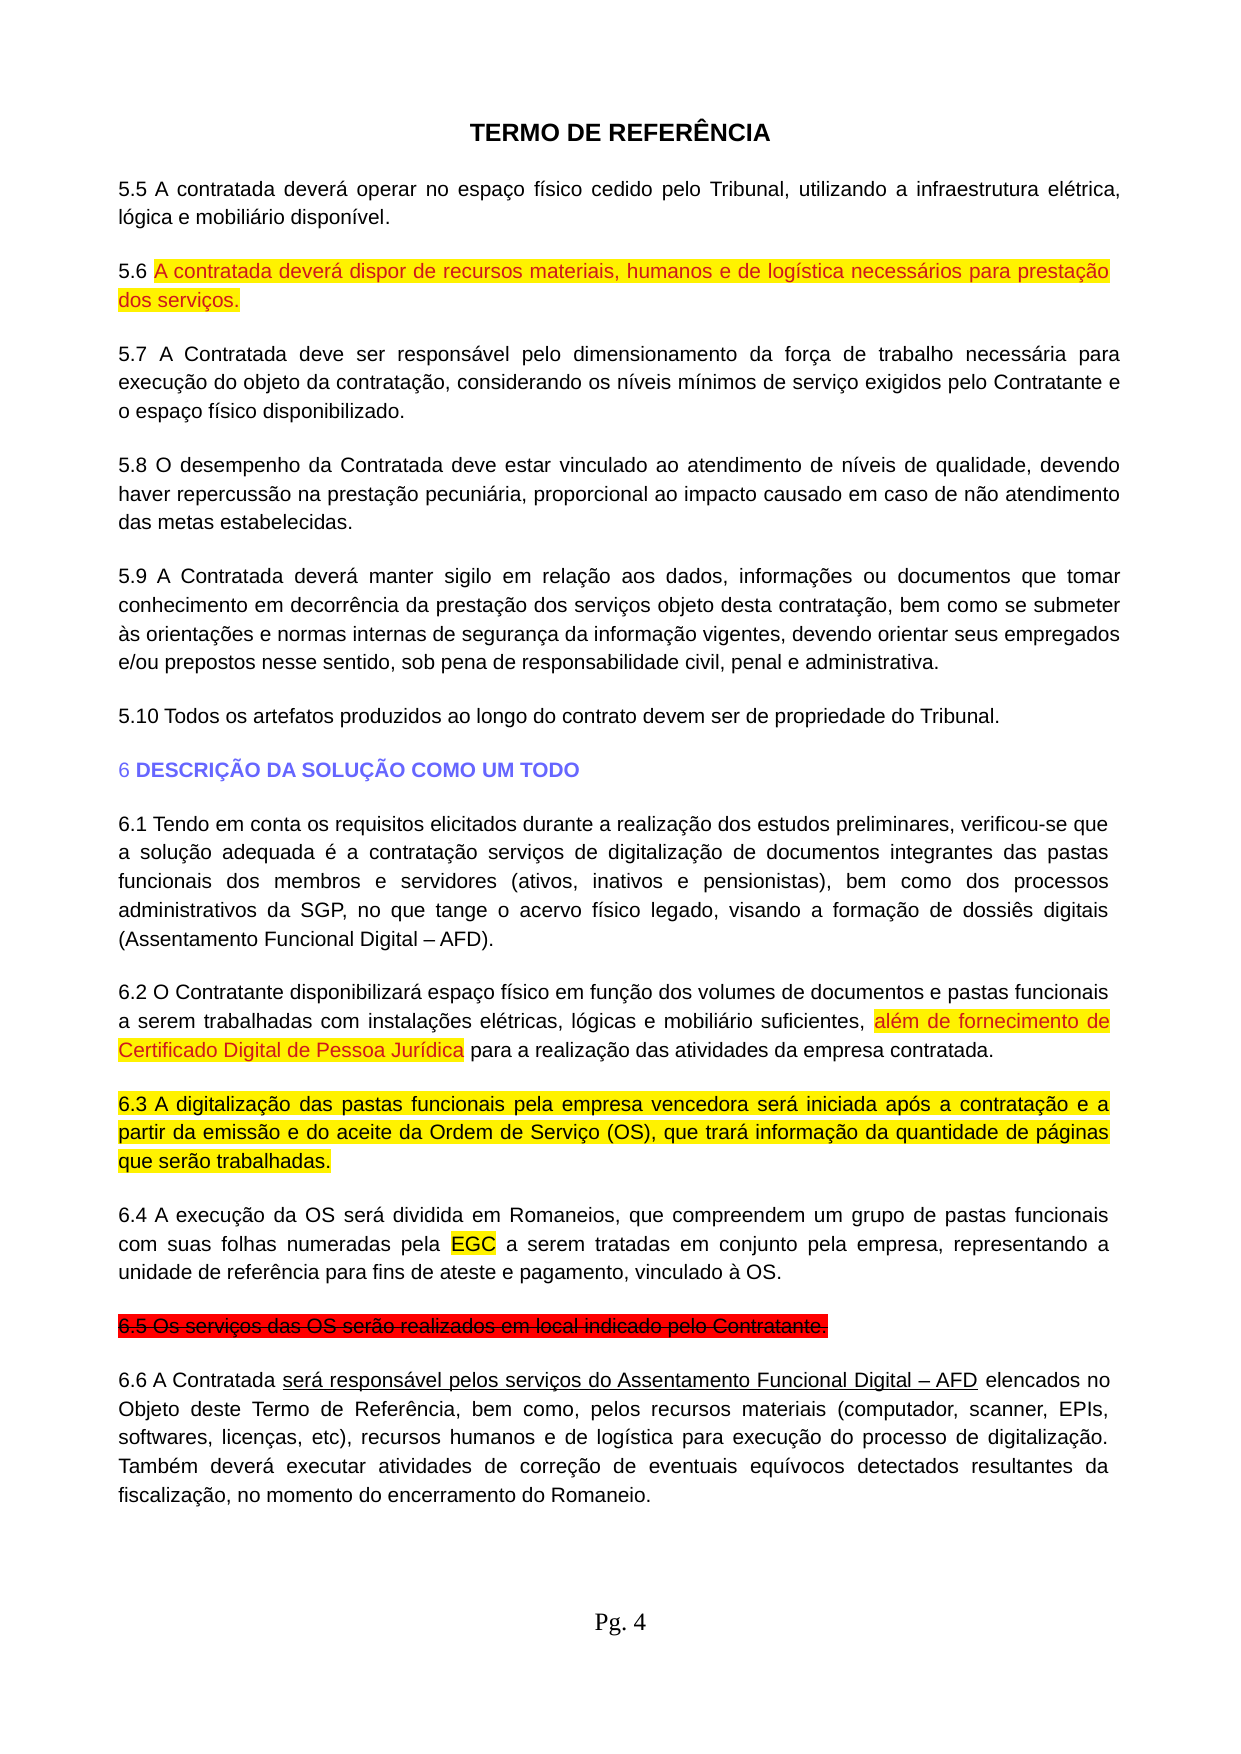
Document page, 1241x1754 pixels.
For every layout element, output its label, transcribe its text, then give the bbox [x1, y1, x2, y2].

text 5.9 A Contratada deverá manter sigilo em relação aos dados, informações ou documentos que tomar conhecimento em decorrência da prestação dos serviços objeto desta contratação, bem como se submeter às orientações e normas internas de segurança da informação vigentes, devendo orientar seus empregados e/ou prepostos nesse sentido, sob pena de responsabilidade civil, penal e administrativa. [118, 564, 1122, 674]
text 6.6 A Contratada será responsável pelos serviços do Assentamento Funcional Digital – AFD elencados no Objeto deste Termo de Referência, bem como, pelos recursos materiais (computador, scanner, EPIs, softwares, licenças, etc), recursos humanos e de logística para execução do processo de digitalização. Também deverá executar atividades de correção de eventuais equívocos detectados resultantes da fiscalização, no momento do encerramento do Romaneio. [118, 1368, 1110, 1507]
text 6.1 Tendo em conta os requisitos elicitados durante a realização dos estudos preliminares, verificou-se que a solução adequada é a contratação serviços de digitalização de documentos integrantes das pastas funcionais dos membros e servidores (ativos, inativos e pensionistas), bem como dos processos administrativos da SGP, no que tange o acervo físico legado, visando a formação de dossiês digitais (Assentamento Funcional Digital – AFD). [118, 811, 1110, 950]
text 5.10 Todos os artefatos produzidos ao longo do contrato devem ser de propriedade do Tribunal. [118, 704, 1122, 728]
text 5.5 A contratada deverá operar no espaço físico cedido pelo Tribunal, utilizando a infraestrutura elétrica, lógica e mobiliário disponível. [118, 176, 1122, 229]
text 6.3 A digitalização das pastas funcionais pela empresa vencedora será iniciada após a contratação e a partir da emissão e do aceite da Ordem de Serviço (OS), que trará informação da quantidade de páginas que serão trabalhadas. [118, 1091, 1110, 1173]
text 6.4 A execução da OS será dividida em Romaneios, que compreendem um grupo de pastas funcionais com suas folhas numeradas pela EGC a serem tratadas em conjunto pela empresa, representando a unidade de referência para fins de ateste e pagamento, vinculado à OS. [118, 1203, 1110, 1284]
text 6.5 Os serviços das OS serão realizados em local indicado pelo Contratante. [118, 1314, 1110, 1338]
text 5.8 O desempenho da Contratada deve estar vinculado ao atendimento de níveis de qualidade, devendo haver repercussão na prestação pecuniária, proporcional ao impacto causado em caso de não atendimento das metas estabelecidas. [118, 453, 1122, 534]
text 5.7 A Contratada deve ser responsável pelo dimensionamento da força de trabalho necessária para execução do objeto da contratação, considerando os níveis mínimos de serviço exigidos pelo Contratante e o espaço físico disponibilizado. [118, 341, 1122, 423]
text 6 DESCRIÇÃO DA SOLUÇÃO COMO UM TODO [118, 758, 1110, 782]
text 5.6 A contratada deverá dispor de recursos materiais, humanos e de logística necessários para prestação dos serviços. [118, 259, 1110, 312]
text 6.2 O Contratante disponibilizará espaço físico em função dos volumes de documentos e pastas funcionais a serem trabalhadas com instalações elétricas, lógicas e mobiliário suficientes, além de fornecimento de Certificado Digital de Pessoa Jurídica para a realização das atividades da empresa contratada. [118, 980, 1110, 1062]
